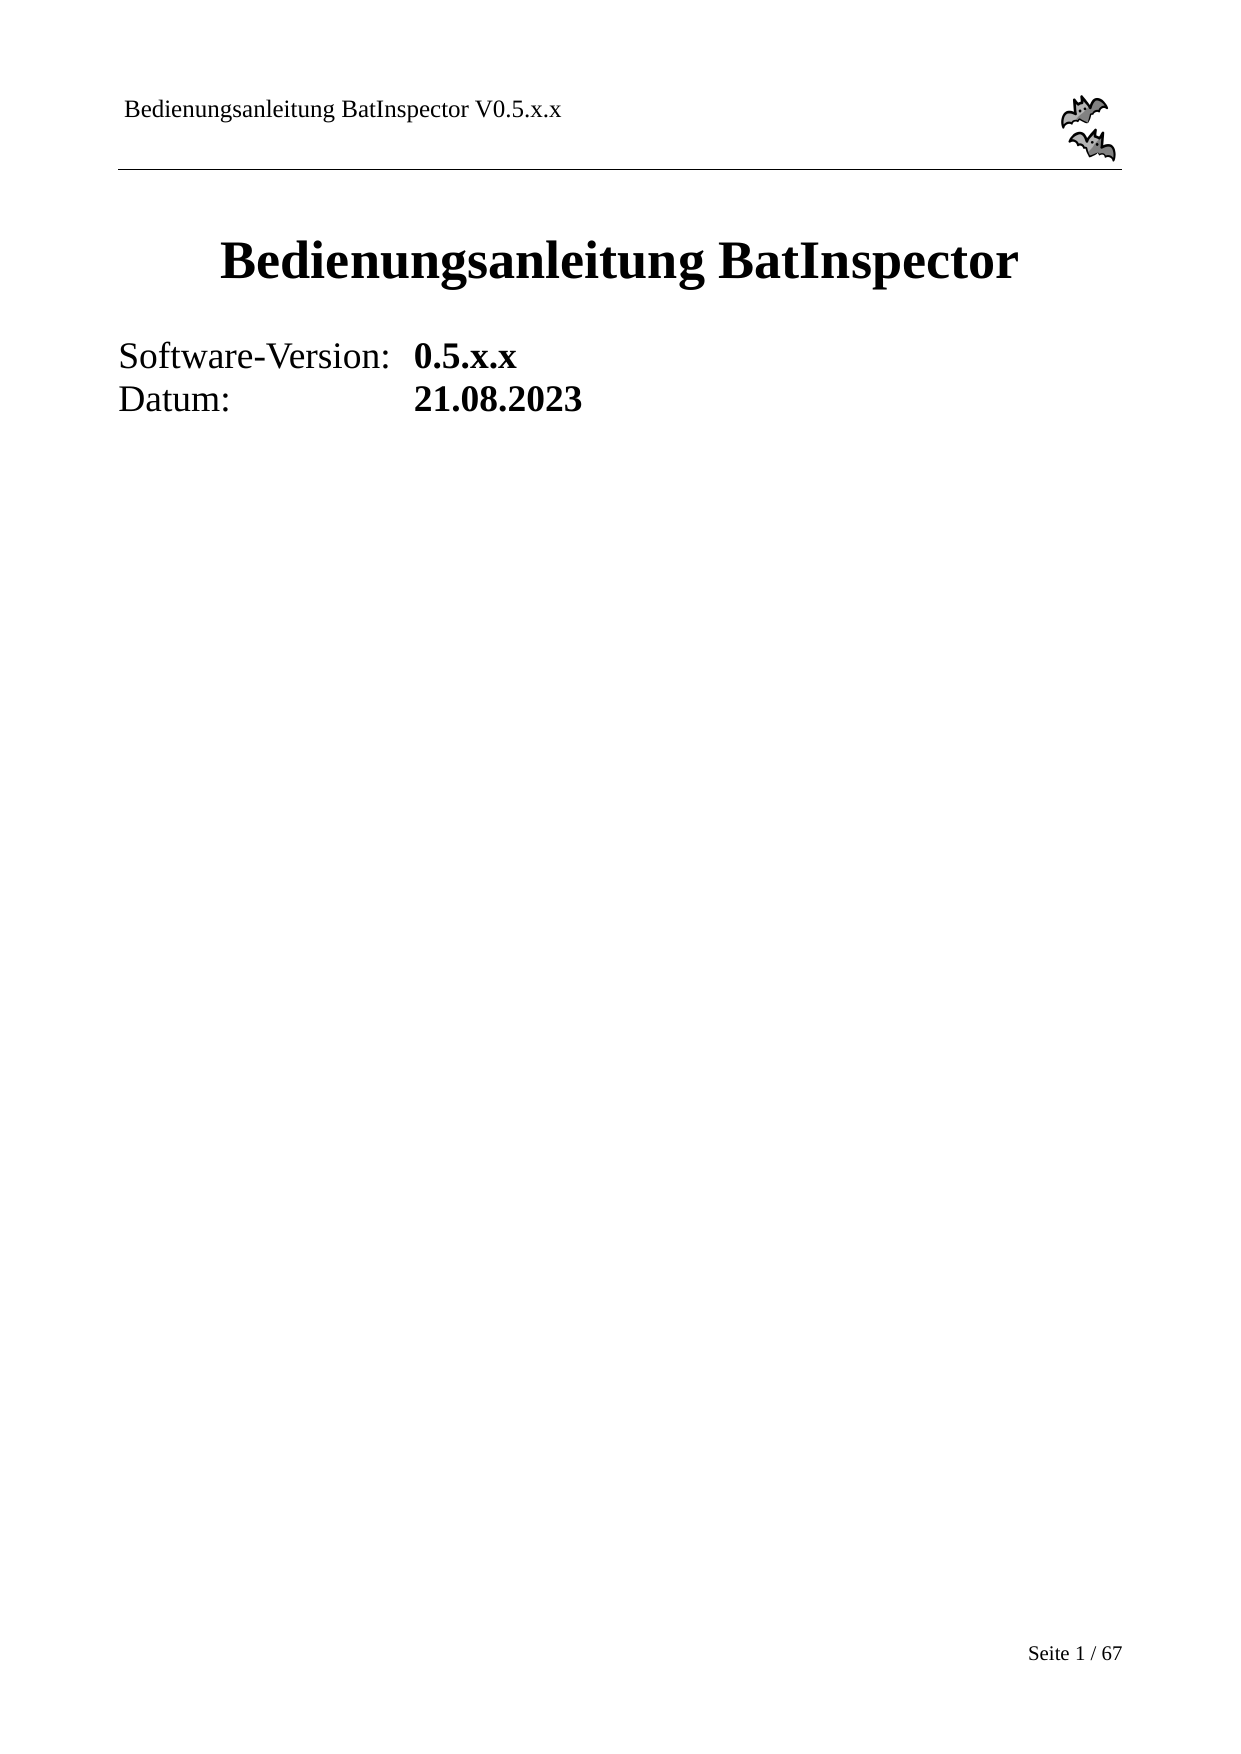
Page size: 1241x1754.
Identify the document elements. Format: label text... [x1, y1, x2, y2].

text Datum: 21.08.2023 [118, 377, 1122, 420]
text Bedienungsanleitung BatInspector [118, 228, 1122, 291]
picture [1057, 95, 1120, 162]
text Software-Version: 0.5.x.x [118, 334, 1122, 377]
